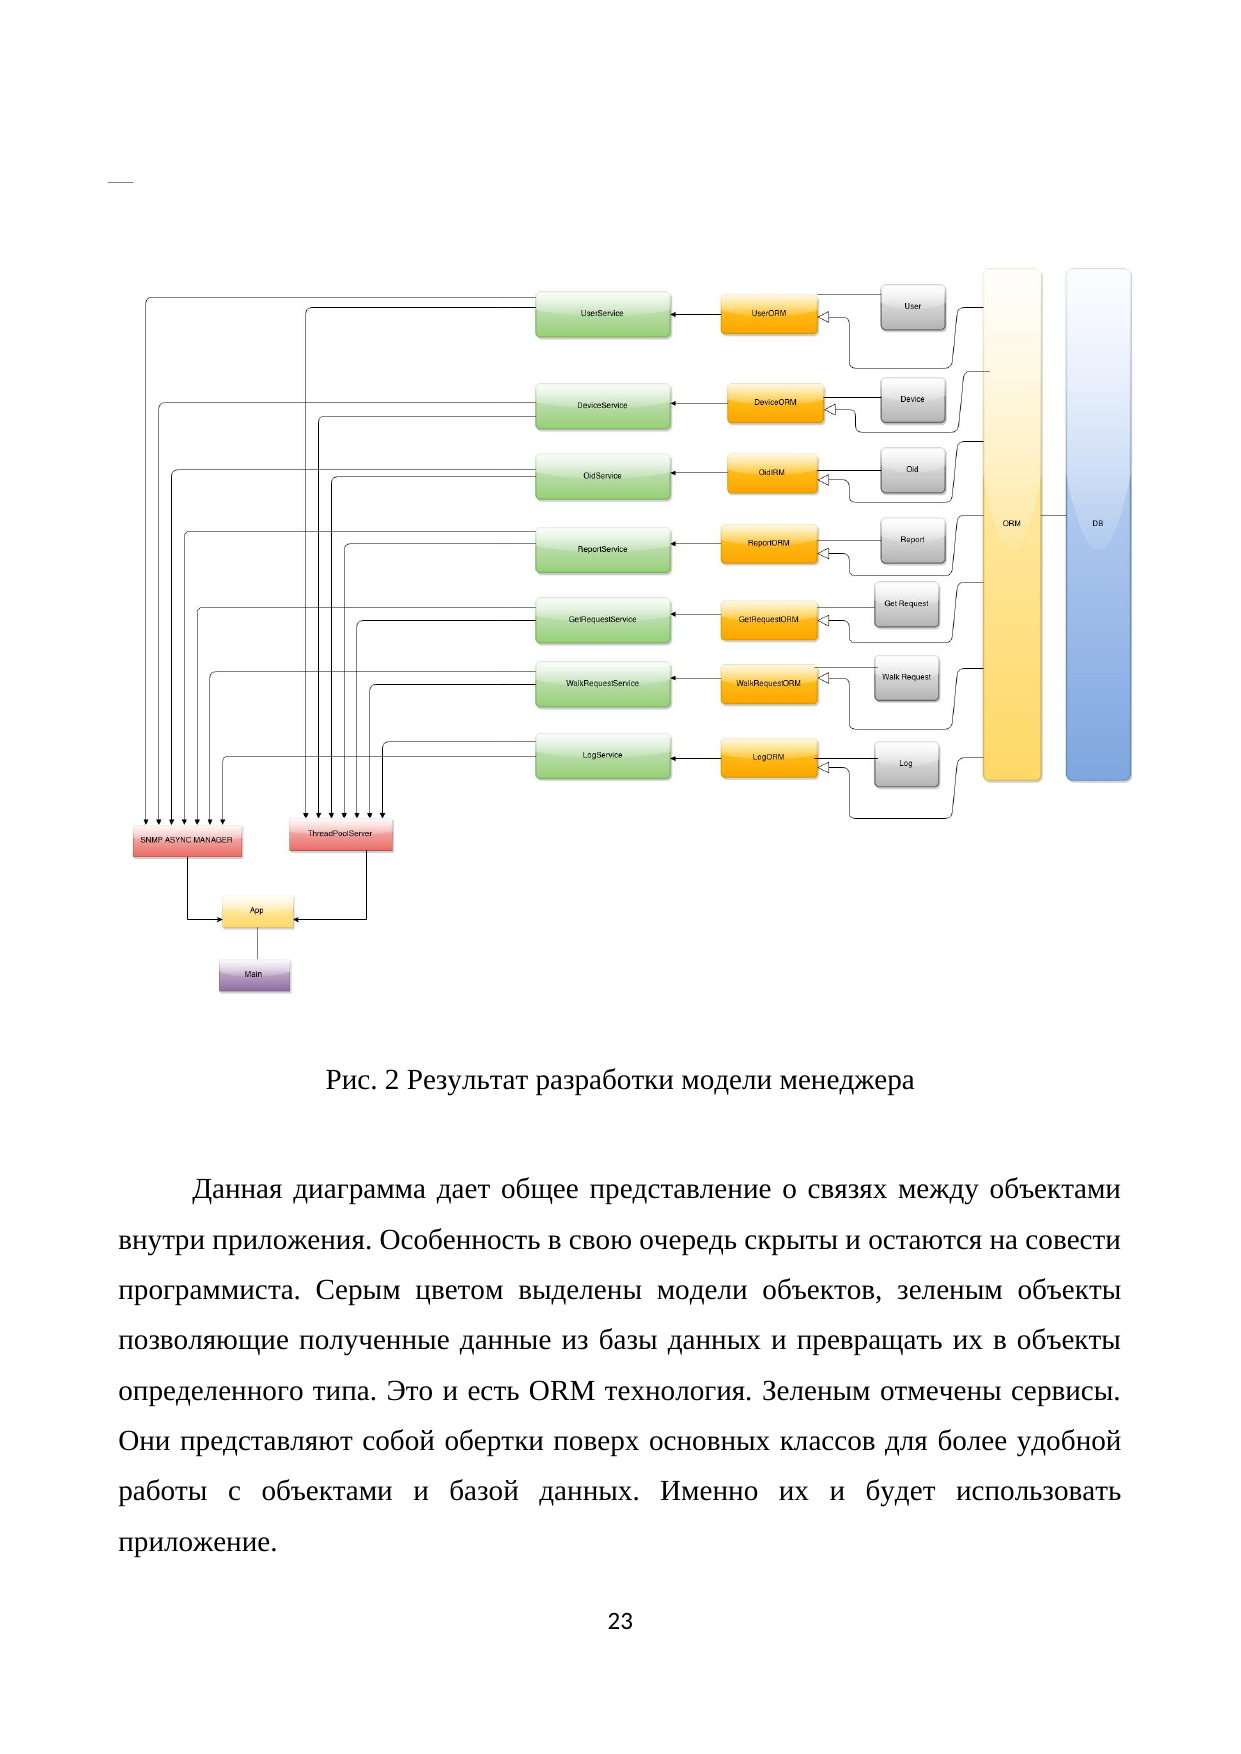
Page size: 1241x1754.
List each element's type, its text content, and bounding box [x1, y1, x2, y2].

text Данная диаграмма дает общее представление о связях между объектами внутри приложения. Особенность в свою очередь скрыты и остаются на совести программиста. Серым цветом выделены модели объектов, зеленым объекты позволяющие полученные данные из базы данных и превращать их в объекты определенного типа. Это и есть ORM технология. Зеленым отмечены сервисы. Они представляют собой обертки поверх основных классов для более удобной работы с объектами и базой данных. Именно их и будет использовать приложение. [118, 1172, 1122, 1557]
picture [107, 179, 1133, 995]
text Рис. 2 Результат разработки модели менеджера [118, 1062, 1122, 1095]
